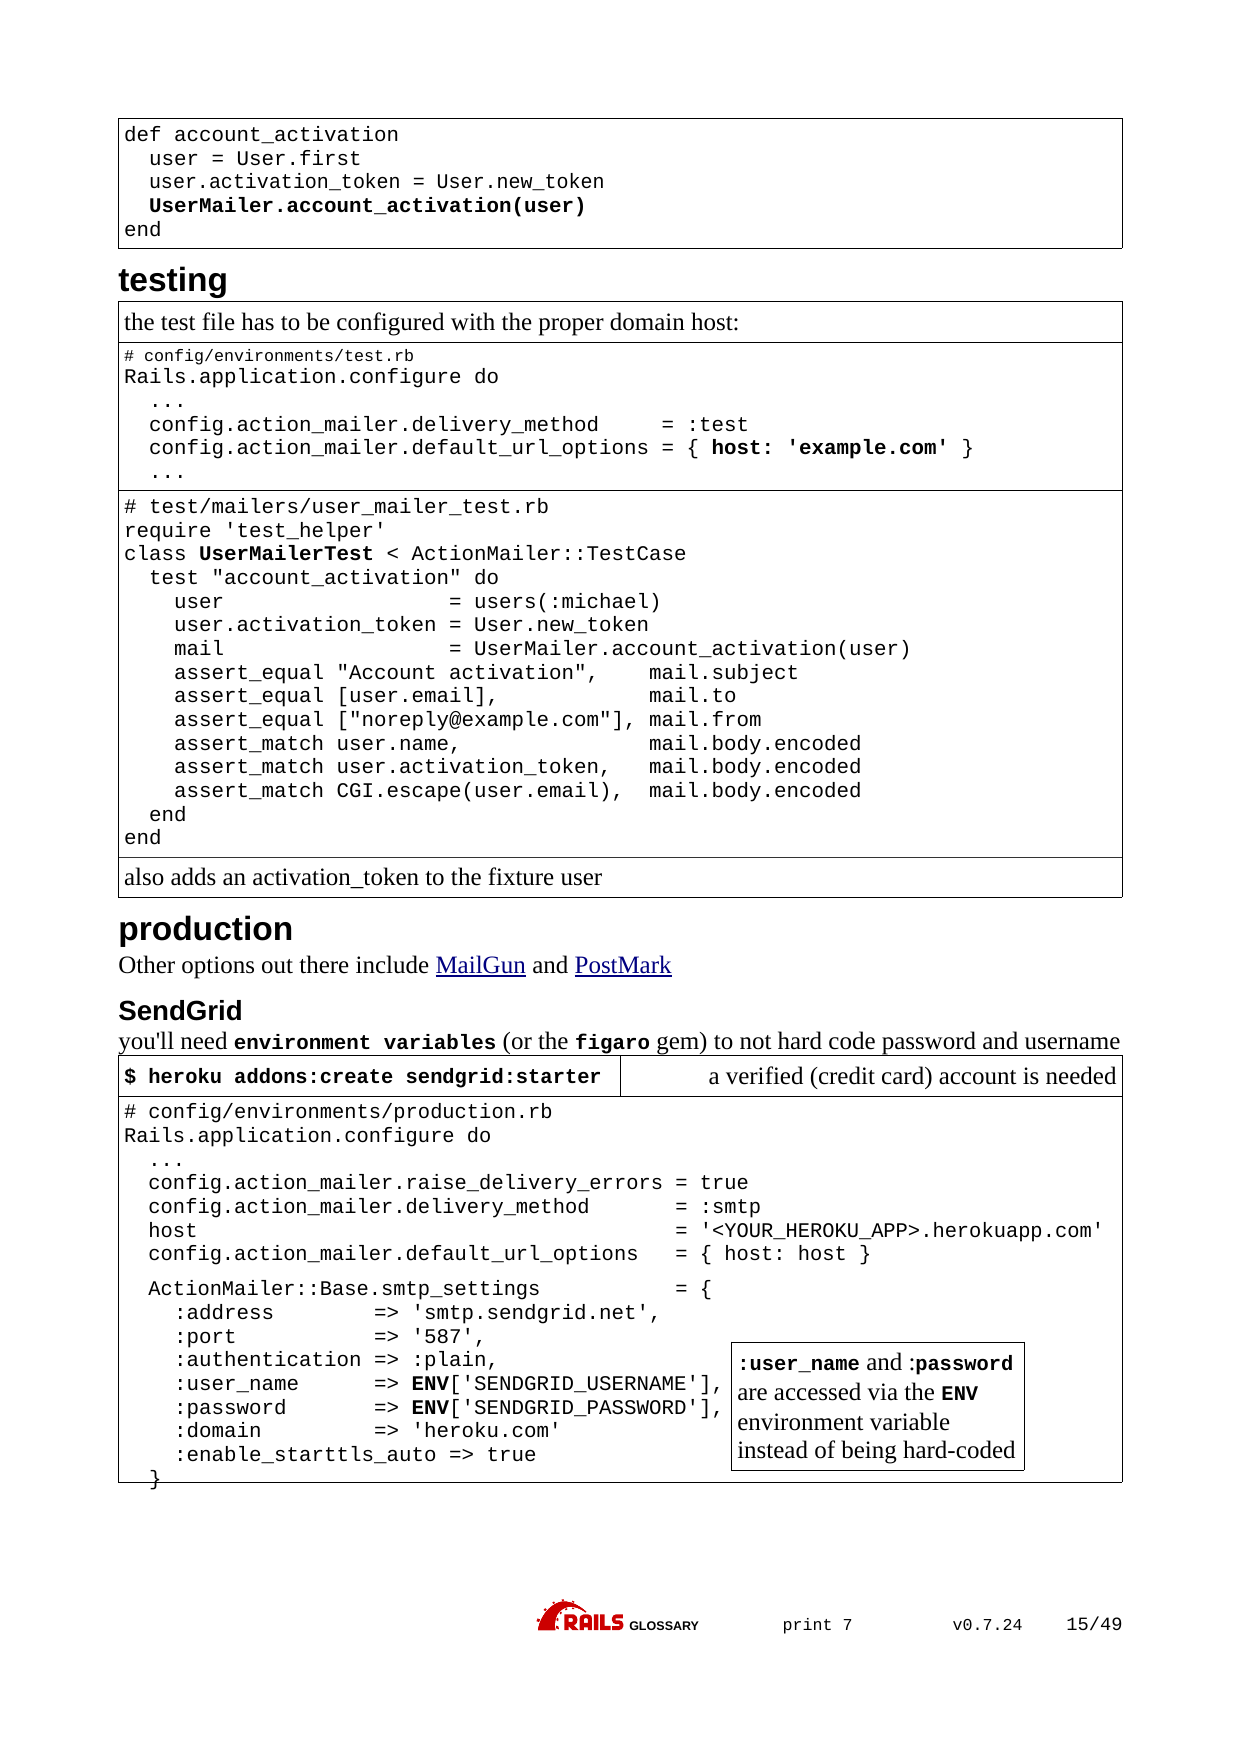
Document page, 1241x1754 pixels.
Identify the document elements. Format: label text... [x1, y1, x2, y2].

table_cell # config/environments/production.rb Rails.application.configure do ... config.action_mailer.raise_delivery_errors = true config.action_mailer.delivery_method = :smtp host = '<YOUR_HEROKU_APP>.herokuapp.com' config.action_mailer.default_url_options = { host: host } [119, 1097, 1122, 1273]
table_cell def account_activation user = User.first user.activation_token = User.new_token UserMailer.account_activation(user) end [119, 119, 1122, 248]
table_cell :user_name and :password are accessed via the ENV environment variable instead of being hard-coded [732, 1343, 1024, 1470]
subtitle SendGrid [118, 994, 1122, 1026]
table_cell # config/environments/test.rb Rails.application.configure do ... config.action_mailer.delivery_method = :test config.action_mailer.default_url_options = { host: 'example.com' } ... [119, 343, 1122, 490]
subtitle testing [118, 260, 1122, 298]
table_cell # test/mailers/user_mailer_test.rb require 'test_helper' class UserMailerTest < ActionMailer::TestCase test "account_activation" do user = users(:michael) user.activation_token = User.new_token mail = UserMailer.account_activation(user) assert_equal "Account activation", mail.subject assert_equal [user.email], mail.to assert_equal ["noreply@example.com"], mail.from assert_match user.name, mail.body.encoded assert_match user.activation_token, mail.body.encoded assert_match CGI.escape(user.email), mail.body.encoded end end [119, 491, 1122, 857]
table_cell [731, 1273, 1024, 1342]
text you'll need environment variables (or the figaro gem) to not hard code password and username [118, 1026, 1122, 1055]
table_header the test file has to be configured with the proper domain host: [119, 302, 1122, 342]
table_cell also adds an activation_token to the fixture user [119, 858, 1122, 897]
text Other options out there include MailGun and PostMark [118, 950, 1122, 979]
table_header $ heroku addons:create sendgrid:starter [119, 1056, 620, 1096]
table_cell [731, 1471, 1024, 1482]
table_cell ActionMailer::Base.smtp_settings = { :address => 'smtp.sendgrid.net', :port => '587', :authentication => :plain, :user_name => ENV['SENDGRID_USERNAME'], :password => ENV['SENDGRID_PASSWORD'], :domain => 'heroku.com' :enable_starttls_auto => true } ... [119, 1273, 731, 1482]
table_cell [1024, 1273, 1122, 1482]
table_header a verified (credit card) account is needed [621, 1056, 1122, 1096]
subtitle production [118, 909, 1122, 947]
